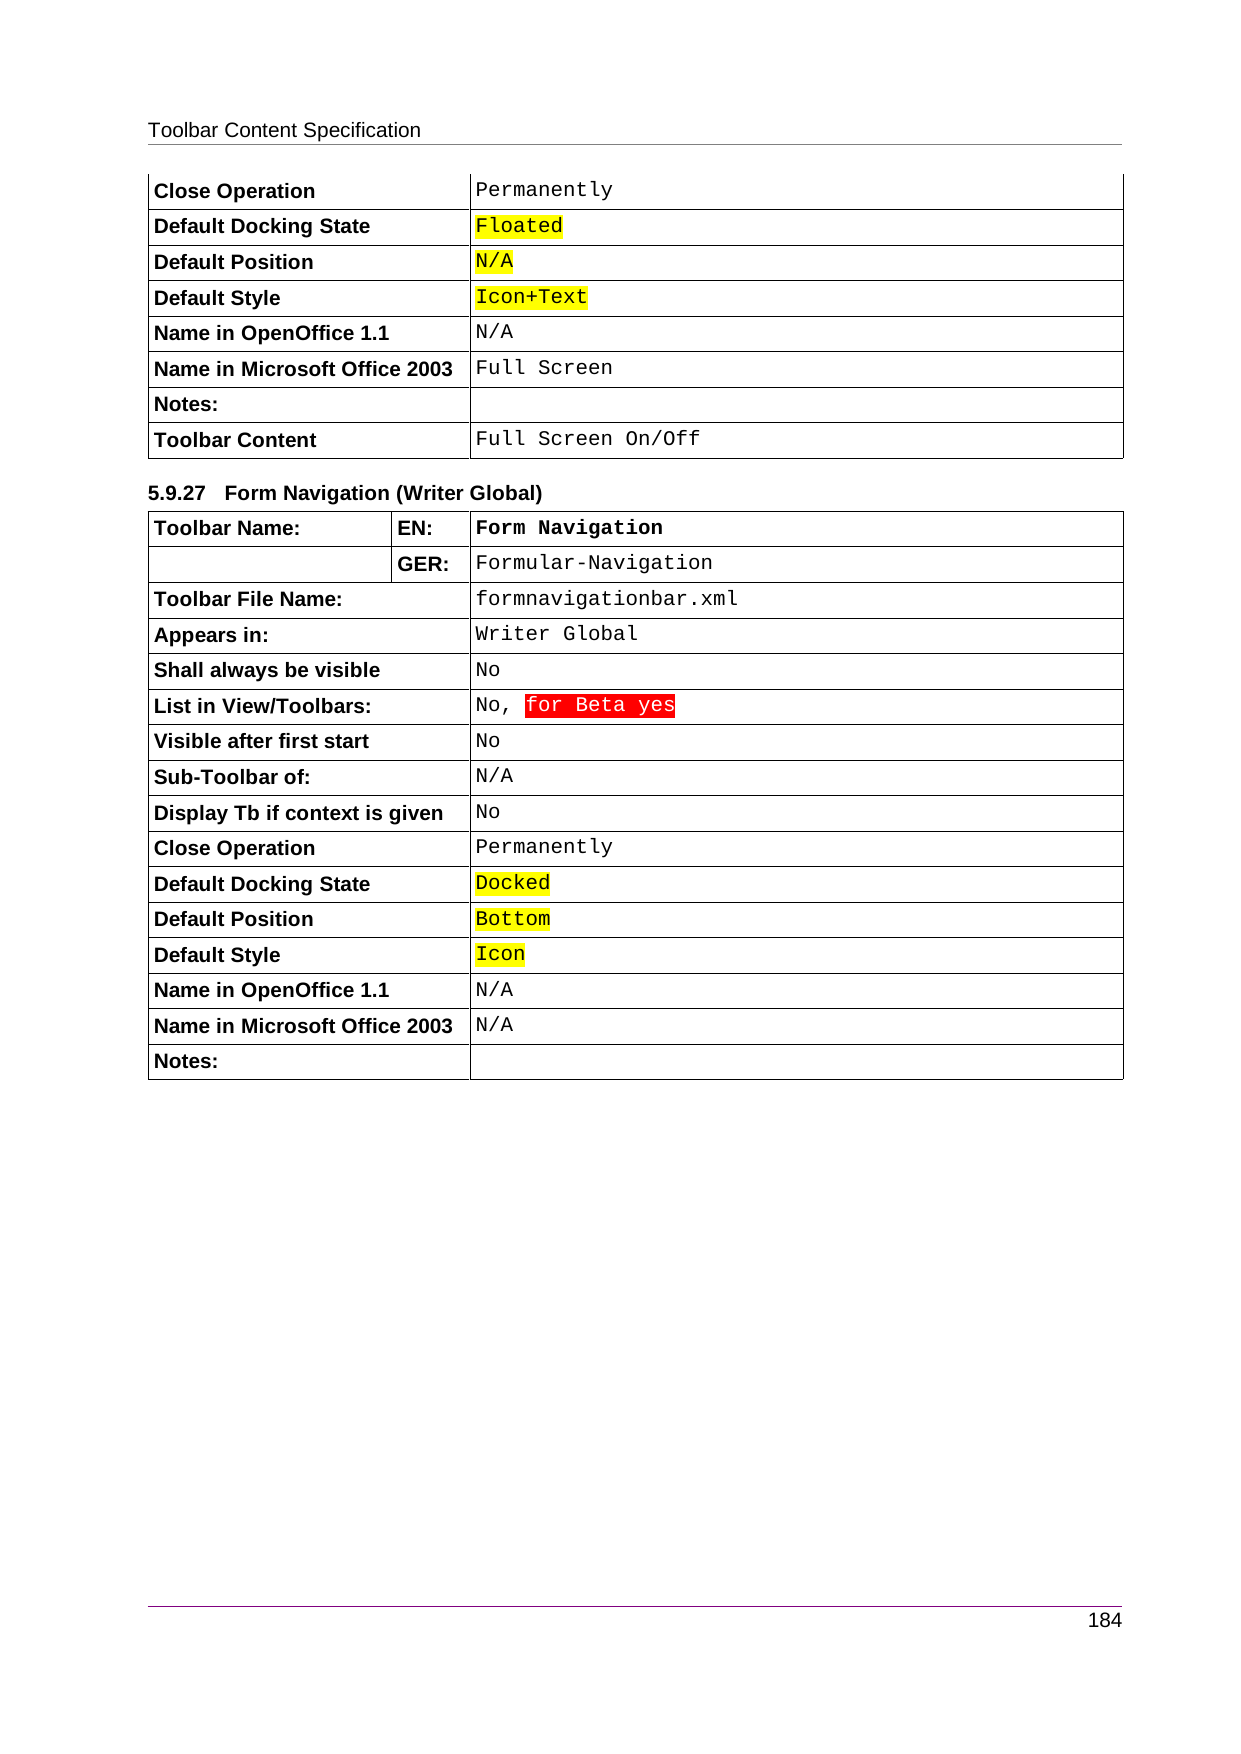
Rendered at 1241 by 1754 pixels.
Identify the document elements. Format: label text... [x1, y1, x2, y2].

table_cell Floated [471, 210, 1123, 245]
table_cell Formular-Navigation [471, 547, 1123, 582]
table_cell Default Position [149, 246, 469, 280]
table_cell Appears in: [149, 619, 469, 653]
table_cell Notes: [149, 1045, 469, 1079]
table_cell No, for Beta yes [471, 690, 1123, 724]
table_cell Full Screen On/Off [471, 423, 1123, 458]
table_cell Default Docking State [149, 210, 469, 245]
table_cell Close Operation [149, 174, 469, 209]
table_cell Bottom [471, 903, 1123, 937]
table_cell Permanently [471, 832, 1123, 866]
table_header EN: [392, 512, 469, 546]
table_cell Default Style [149, 281, 469, 316]
table_cell Full Screen [471, 352, 1123, 387]
table_cell Toolbar File Name: [149, 583, 469, 618]
table_cell Display Tb if context is given [149, 796, 469, 831]
table_cell Notes: [149, 388, 469, 422]
table_header Form Navigation [471, 512, 1123, 546]
table_cell N/A [471, 1009, 1123, 1044]
table_cell No [471, 796, 1123, 831]
table_header Toolbar Name: [149, 512, 391, 546]
table_cell N/A [471, 761, 1123, 795]
table_cell Docked [471, 867, 1123, 902]
table_cell Visible after first start [149, 725, 469, 760]
table_cell Name in OpenOffice 1.1 [149, 974, 469, 1008]
table_cell Name in OpenOffice 1.1 [149, 317, 469, 351]
table_cell Default Position [149, 903, 469, 937]
table_cell Default Style [149, 938, 469, 973]
table_cell Permanently [471, 174, 1123, 209]
table_cell [471, 388, 1123, 422]
table_cell N/A [471, 317, 1123, 351]
table_cell N/A [471, 974, 1123, 1008]
table_cell Shall always be visible [149, 654, 469, 689]
table_cell Icon+Text [471, 281, 1123, 316]
table_cell Close Operation [149, 832, 469, 866]
table_cell [149, 547, 391, 582]
table_cell formnavigationbar.xml [471, 583, 1123, 618]
table_cell [471, 1045, 1123, 1079]
table_cell Default Docking State [149, 867, 469, 902]
table_cell Writer Global [471, 619, 1123, 653]
table_cell No [471, 725, 1123, 760]
table_cell List in View/Toolbars: [149, 690, 469, 724]
table_cell N/A [471, 246, 1123, 280]
table_cell Name in Microsoft Office 2003 [149, 1009, 469, 1044]
table_cell Sub-Toolbar of: [149, 761, 469, 795]
subtitle Form Navigation (Writer Global) [148, 481, 1122, 505]
table_cell GER: [392, 547, 469, 582]
table_cell Toolbar Content [149, 423, 469, 458]
table_cell Name in Microsoft Office 2003 [149, 352, 469, 387]
table_cell No [471, 654, 1123, 689]
table_cell Icon [471, 938, 1123, 973]
